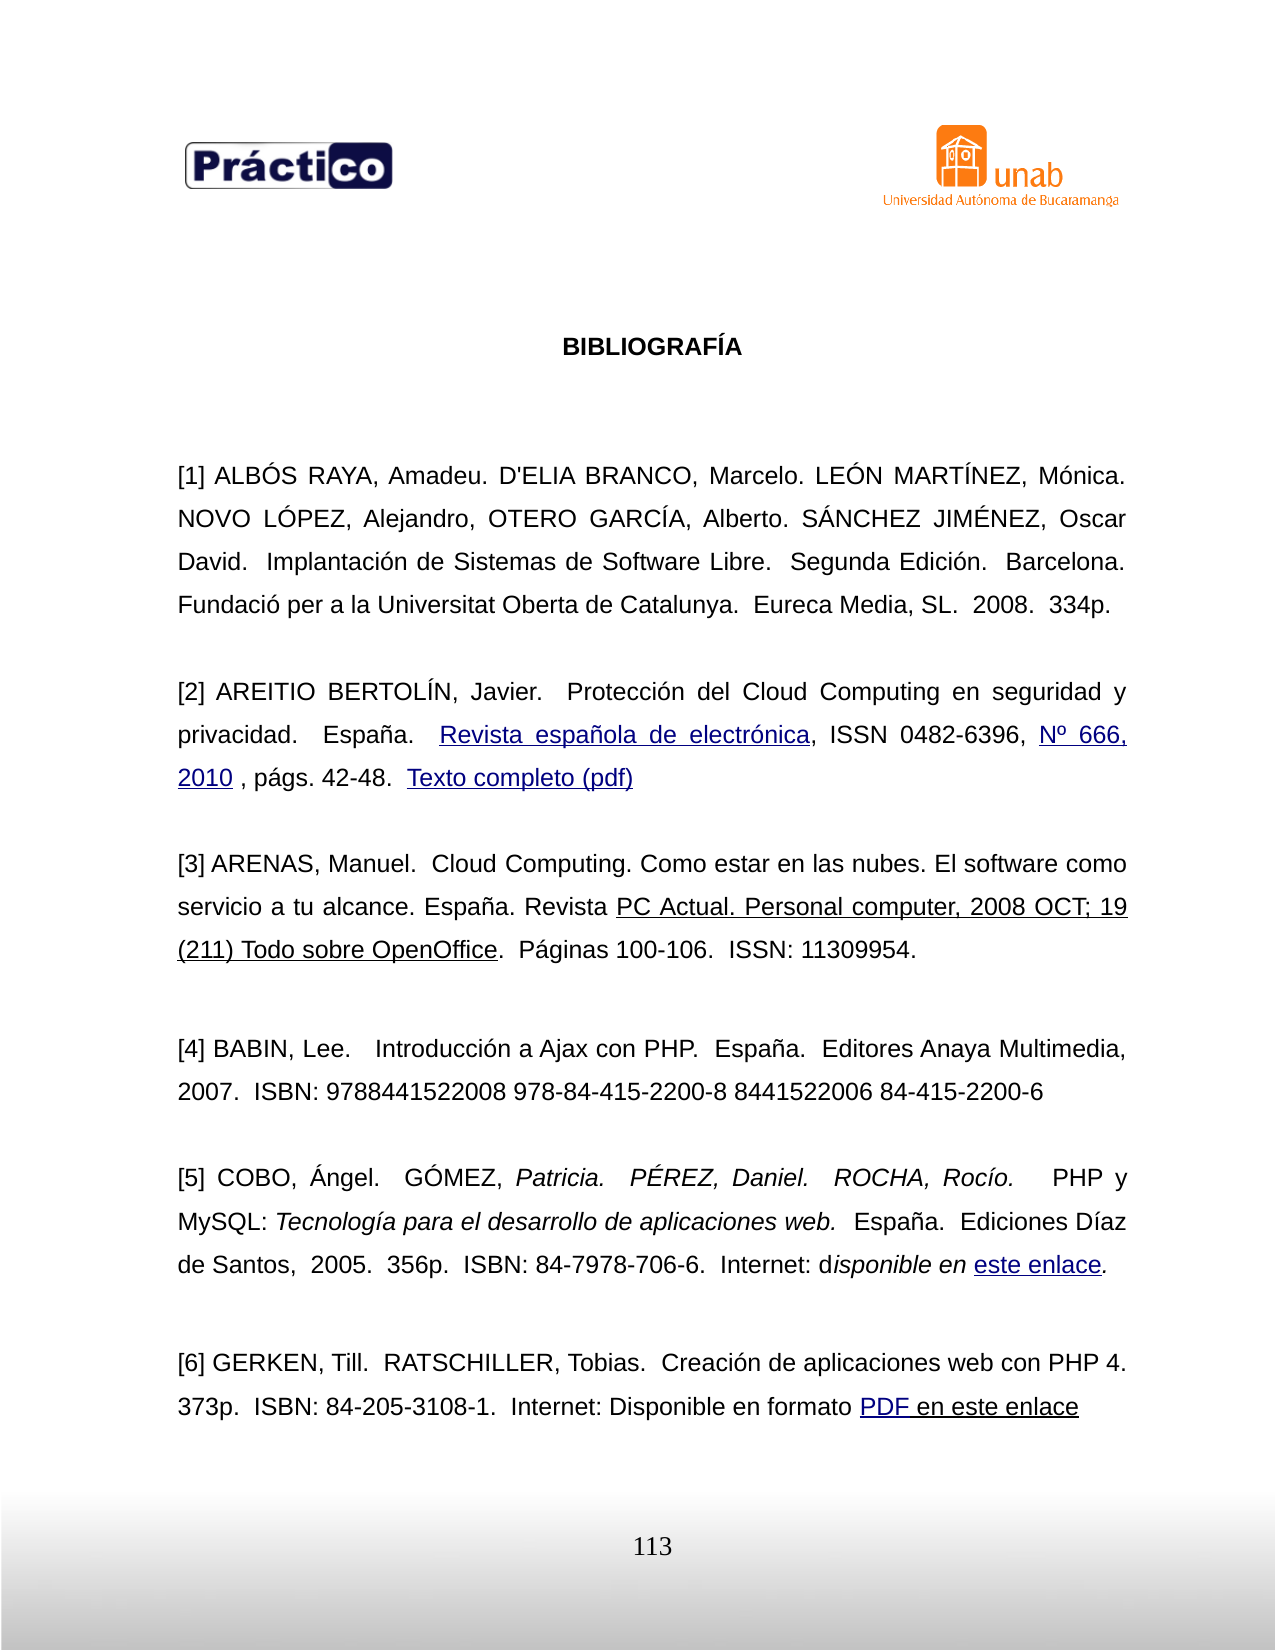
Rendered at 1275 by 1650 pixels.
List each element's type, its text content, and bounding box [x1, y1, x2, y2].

text [6] GERKEN, Till. RATSCHILLER, Tobias. Creación de aplicaciones web con PHP 4. 373p. ISBN: 84-205-3108-1. Internet: Disponible en formato PDF en este enlace [177, 1348, 1127, 1420]
text [5] COBO, Ángel. GÓMEZ, Patricia. PÉREZ, Daniel. ROCHA, Rocío. PHP y MySQL: Tecnología para el desarrollo de aplicaciones web. España. Ediciones Díaz de Santos, 2005. 356p. ISBN: 84-7978-706-6. Internet: disponible en este enlace. [177, 1163, 1127, 1278]
text [4] BABIN, Lee. Introducción a Ajax con PHP. España. Editores Anaya Multimedia, 2007. ISBN: 9788441522008 978-84-415-2200-8 8441522006 84-415-2200-6 [177, 1034, 1127, 1106]
text [2] AREITIO BERTOLÍN, Javier. Protección del Cloud Computing en seguridad y privacidad. España. Revista española de electrónica, ISSN 0482-6396, Nº 666, 2010 , págs. 42-48. Texto completo (pdf) [177, 677, 1127, 792]
picture [1, 1472, 1275, 1650]
subtitle [3] ARENAS, Manuel. Cloud Computing. Como estar en las nubes. El software como servicio a tu alcance. España. Revista PC Actual. Personal computer, 2008 OCT; 19 (211) Todo sobre OpenOffice. Páginas 100-106. ISSN: 11309954. [177, 849, 1127, 964]
picture [182, 140, 395, 191]
text BIBLIOGRAFÍA [177, 332, 1127, 360]
text [1] ALBÓS RAYA, Amadeu. D'ELIA BRANCO, Marcelo. LEÓN MARTÍNEZ, Mónica. NOVO LÓPEZ, Alejandro, OTERO GARCÍA, Alberto. SÁNCHEZ JIMÉNEZ, Oscar David. Implantación de Sistemas de Software Libre. Segunda Edición. Barcelona. Fundació per a la Universitat Oberta de Catalunya. Eureca Media, SL. 2008. 334p. [177, 461, 1127, 619]
picture [883, 125, 1119, 207]
